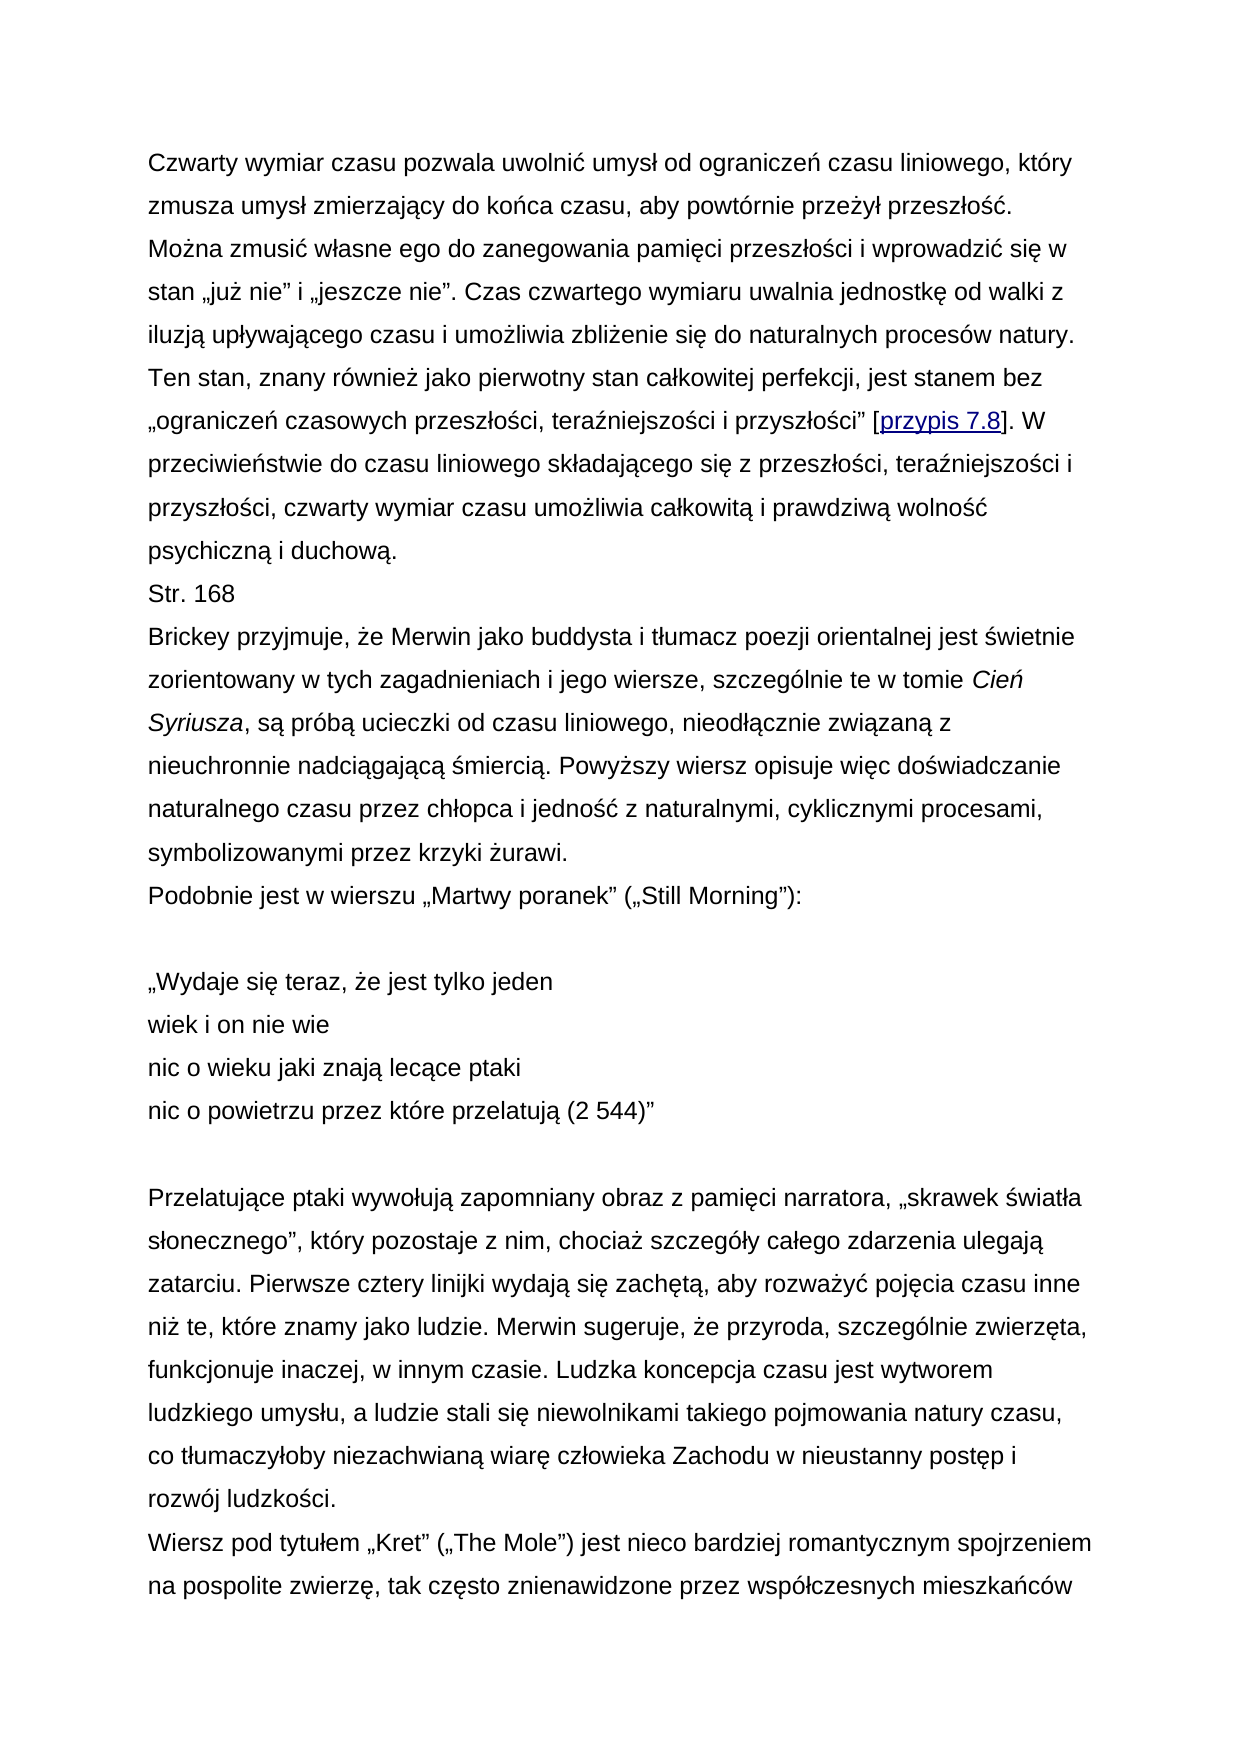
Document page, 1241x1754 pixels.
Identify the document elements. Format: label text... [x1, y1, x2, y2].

text Brickey przyjmuje, że Merwin jako buddysta i tłumacz poezji orientalnej jest świetnie zorientowany w tych zagadnieniach i jego wiersze, szczególnie te w tomie Cień Syriusza, są próbą ucieczki od czasu liniowego, nieodłącznie związaną z nieuchronnie nadciągającą śmiercią. Powyższy wiersz opisuje więc doświadczanie naturalnego czasu przez chłopca i jedność z naturalnymi, cyklicznymi procesami, symbolizowanymi przez krzyki żurawi. [148, 622, 1093, 866]
text „Wydaje się teraz, że jest tylko jeden [148, 967, 1093, 996]
text Str. 168 [148, 579, 1093, 608]
text Przelatujące ptaki wywołują zapomniany obraz z pamięci narratora, „skrawek światła słonecznego”, który pozostaje z nim, chociaż szczegóły całego zdarzenia ulegają zatarciu. Pierwsze cztery linijki wydają się zachętą, aby rozważyć pojęcia czasu inne niż te, które znamy jako ludzie. Merwin sugeruje, że przyroda, szczególnie zwierzęta, funkcjonuje inaczej, w innym czasie. Ludzka koncepcja czasu jest wytworem ludzkiego umysłu, a ludzie stali się niewolnikami takiego pojmowania natury czasu, co tłumaczyłoby niezachwianą wiarę człowieka Zachodu w nieustanny postęp i rozwój ludzkości. [148, 1183, 1093, 1513]
text Podobnie jest w wierszu „Martwy poranek” („Still Morning”): [148, 881, 1093, 909]
text Wiersz pod tytułem „Kret” („The Mole”) jest nieco bardziej romantycznym spojrzeniem na pospolite zwierzę, tak często znienawidzone przez współczesnych mieszkańców [148, 1528, 1093, 1599]
text nic o wieku jaki znają lecące ptaki [148, 1053, 1093, 1082]
text nic o powietrzu przez które przelatują (2 544)” [148, 1096, 1093, 1125]
text wiek i on nie wie [148, 1010, 1093, 1039]
text Czwarty wymiar czasu pozwala uwolnić umysł od ograniczeń czasu liniowego, który zmusza umysł zmierzający do końca czasu, aby powtórnie przeżył przeszłość. Można zmusić własne ego do zanegowania pamięci przeszłości i wprowadzić się w stan „już nie” i „jeszcze nie”. Czas czwartego wymiaru uwalnia jednostkę od walki z iluzją upływającego czasu i umożliwia zbliżenie się do naturalnych procesów natury. Ten stan, znany również jako pierwotny stan całkowitej perfekcji, jest stanem bez „ograniczeń czasowych przeszłości, teraźniejszości i przyszłości” [przypis 7.8]. W przeciwieństwie do czasu liniowego składającego się z przeszłości, teraźniejszości i przyszłości, czwarty wymiar czasu umożliwia całkowitą i prawdziwą wolność psychiczną i duchową. [148, 148, 1093, 564]
